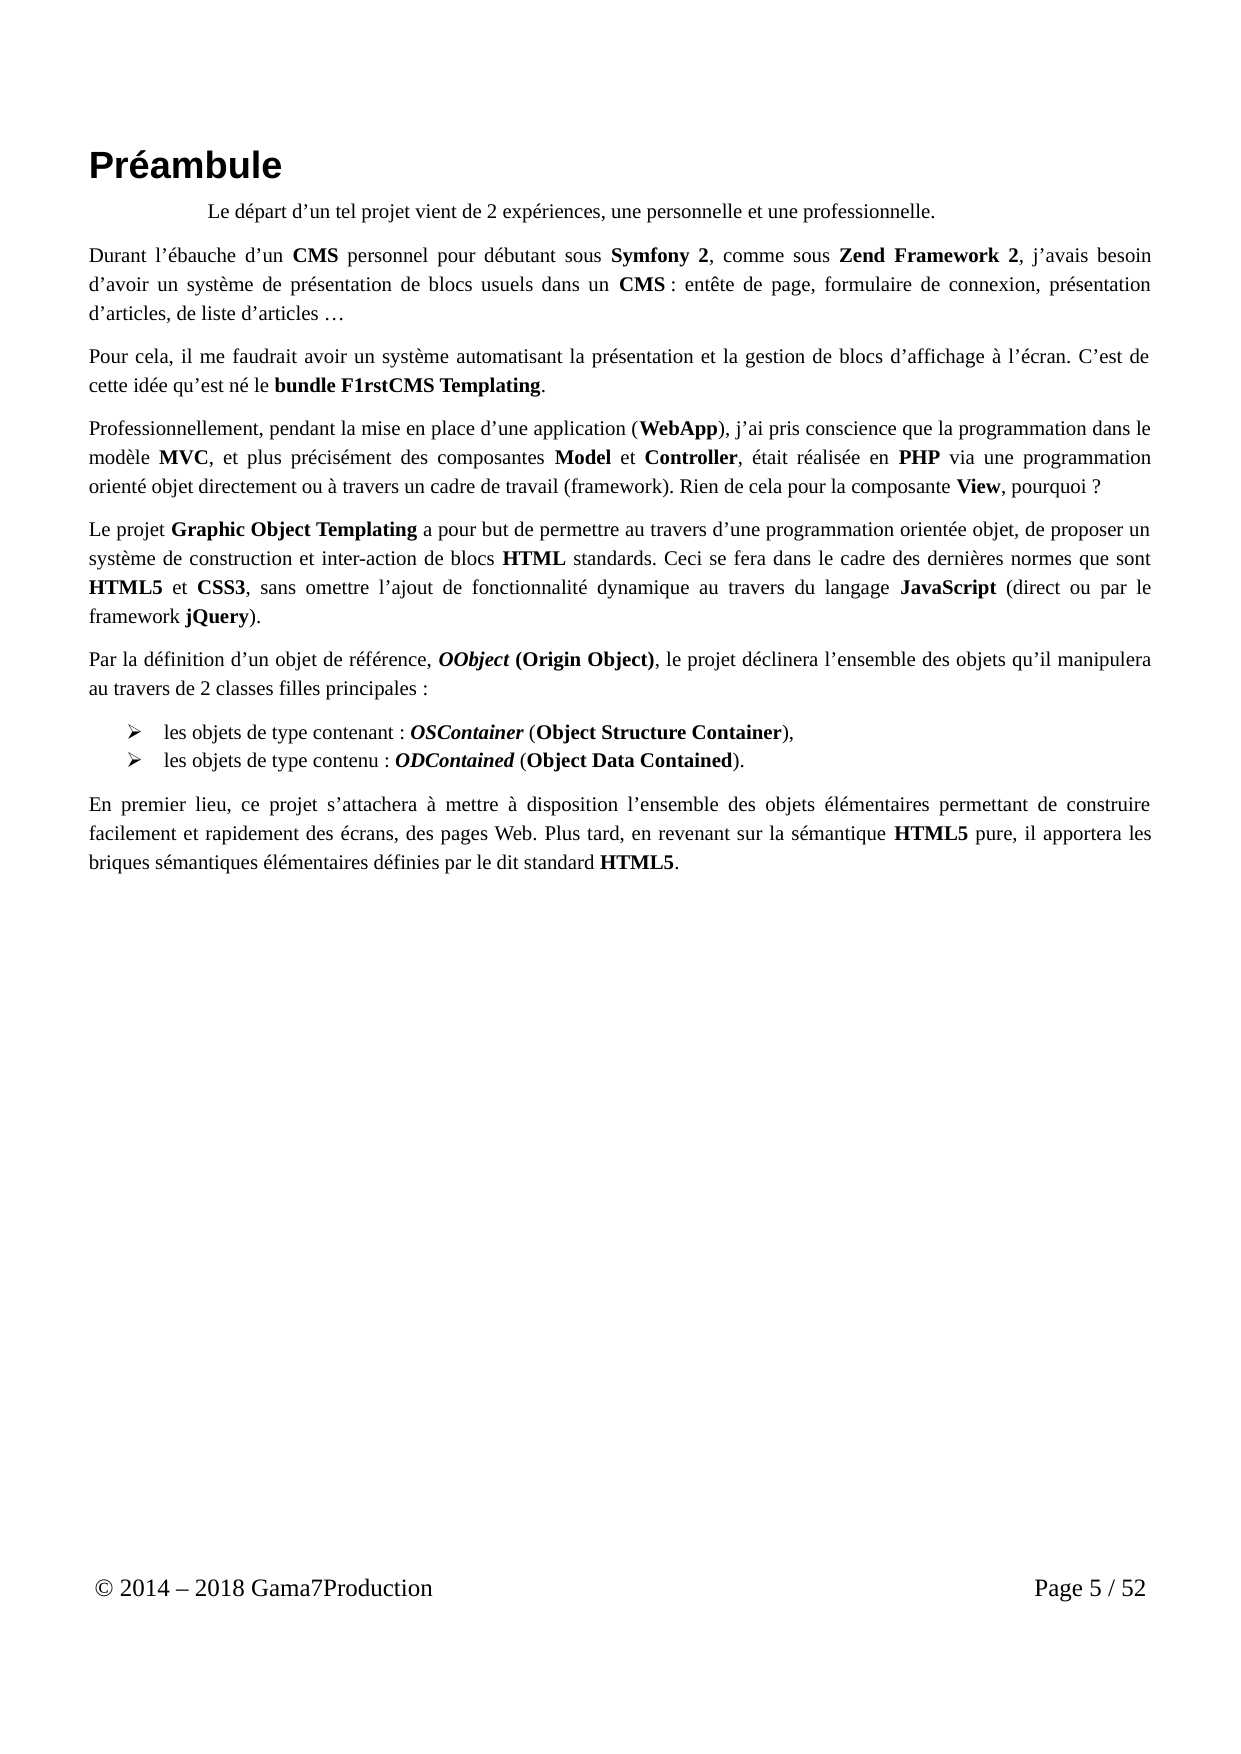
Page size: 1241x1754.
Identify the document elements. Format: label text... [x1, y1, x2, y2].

text Le projet Graphic Object Templating a pour but de permettre au travers d’une programmation orientée objet, de proposer un système de construction et inter-action de blocs HTML standards. Ceci se fera dans le cadre des dernières normes que sont HTML5 et CSS3, sans omettre l’ajout de fonctionnalité dynamique au travers du langage JavaScript (direct ou par le framework jQuery). [88, 517, 1152, 628]
text Pour cela, il me faudrait avoir un système automatisant la présentation et la gestion de blocs d’affichage à l’écran. C’est de cette idée qu’est né le bundle F1rstCMS Templating. [88, 344, 1152, 397]
text Professionnellement, pendant la mise en place d’une application (WebApp), j’ai pris conscience que la programmation dans le modèle MVC, et plus précisément des composantes Model et Controller, était réalisée en PHP via une programmation orienté objet directement ou à travers un cadre de travail (framework). Rien de cela pour la composante View, pourquoi ? [88, 416, 1152, 498]
text Par la définition d’un objet de référence, OObject (Origin Object), le projet déclinera l’ensemble des objets qu’il manipulera au travers de 2 classes filles principales : [88, 647, 1152, 700]
text Durant l’ébauche d’un CMS personnel pour débutant sous Symfony 2, comme sous Zend Framework 2, j’avais besoin d’avoir un système de présentation de blocs usuels dans un CMS : entête de page, formulaire de connexion, présentation d’articles, de liste d’articles … [88, 243, 1152, 324]
list Le départ d’un tel projet vient de 2 expériences, une personnelle et une professionnelle. [133, 199, 1152, 223]
text En premier lieu, ce projet s’attachera à mettre à disposition l’ensemble des objets élémentaires permettant de construire facilement et rapidement des écrans, des pages Web. Plus tard, en revenant sur la sémantique HTML5 pure, il apportera les briques sémantiques élémentaires définies par le dit standard HTML5. [88, 792, 1152, 874]
subtitle Préambule [88, 143, 1152, 187]
list les objets de type contenant : OSContainer (Object Structure Container), [126, 719, 1152, 744]
list les objets de type contenu : ODContained (Object Data Contained). [126, 748, 1152, 772]
